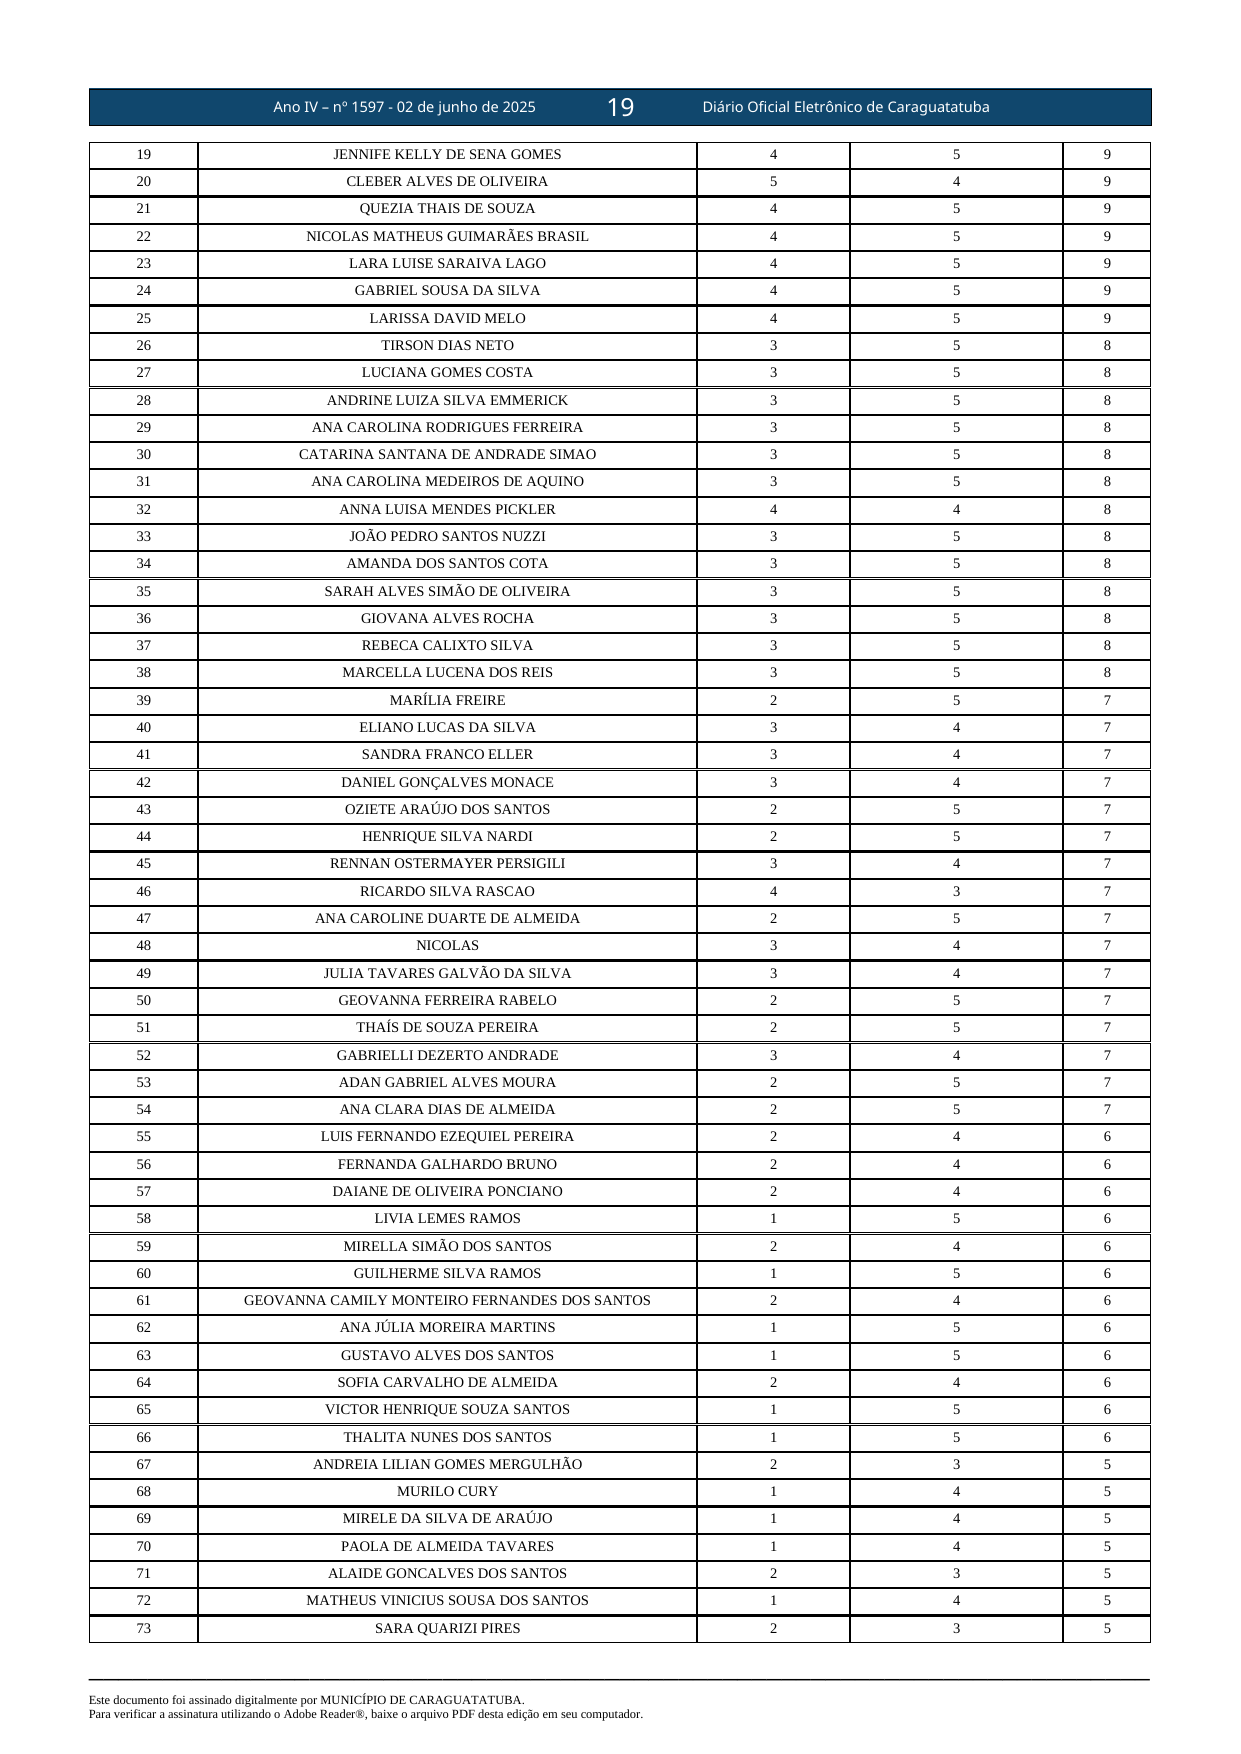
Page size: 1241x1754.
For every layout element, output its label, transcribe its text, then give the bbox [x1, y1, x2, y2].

table_cell 72 [90, 1589, 197, 1614]
table_cell 4 [698, 880, 849, 905]
table_cell VICTOR HENRIQUE SOUZA SANTOS [199, 1398, 696, 1423]
table_cell 1 [698, 1344, 849, 1369]
table_cell OZIETE ARAÚJO DOS SANTOS [199, 798, 696, 823]
table_cell 1 [698, 1316, 849, 1342]
table_cell 41 [90, 743, 197, 768]
table_cell 4 [851, 1289, 1062, 1314]
table_cell 1 [698, 1535, 849, 1560]
table_cell 4 [698, 252, 849, 277]
table_cell SARAH ALVES SIMÃO DE OLIVEIRA [199, 580, 696, 605]
table_cell CLEBER ALVES DE OLIVEIRA [199, 170, 696, 195]
table_cell 7 [1064, 825, 1150, 850]
table_cell 23 [90, 252, 197, 277]
table_cell THALITA NUNES DOS SANTOS [199, 1426, 696, 1451]
table_cell 5 [851, 307, 1062, 332]
table_cell 39 [90, 689, 197, 714]
table_cell ANA CAROLINE DUARTE DE ALMEIDA [199, 907, 696, 932]
table_cell 45 [90, 853, 197, 878]
table_cell JENNIFE KELLY DE SENA GOMES [199, 143, 696, 168]
table_cell 36 [90, 607, 197, 632]
table_cell 6 [1064, 1289, 1150, 1314]
table_cell 2 [698, 1016, 849, 1041]
table_cell 47 [90, 907, 197, 932]
table_cell 5 [851, 198, 1062, 223]
table_cell 2 [698, 1371, 849, 1396]
table_cell 5 [851, 1316, 1062, 1342]
table_cell 2 [698, 1125, 849, 1151]
table_cell 57 [90, 1180, 197, 1205]
table_cell 68 [90, 1480, 197, 1505]
table_cell 5 [851, 607, 1062, 632]
table_cell 52 [90, 1044, 197, 1069]
table_cell 3 [851, 1453, 1062, 1478]
table_cell 7 [1064, 907, 1150, 932]
table_cell 4 [851, 743, 1062, 768]
table_cell 2 [698, 1562, 849, 1587]
table_cell 5 [698, 170, 849, 195]
table_cell 5 [851, 1207, 1062, 1232]
table_cell 5 [851, 907, 1062, 932]
table_cell ANA CAROLINA MEDEIROS DE AQUINO [199, 470, 696, 496]
table_cell 24 [90, 279, 197, 304]
table_cell 4 [698, 143, 849, 168]
table_cell 8 [1064, 443, 1150, 468]
table_cell 49 [90, 962, 197, 987]
table_cell 1 [698, 1508, 849, 1533]
table_cell 9 [1064, 307, 1150, 332]
table_cell 55 [90, 1125, 197, 1151]
table_cell 70 [90, 1535, 197, 1560]
table_cell 5 [851, 470, 1062, 496]
table_cell 4 [851, 1508, 1062, 1533]
table_cell 5 [1064, 1562, 1150, 1587]
table_cell MATHEUS VINICIUS SOUSA DOS SANTOS [199, 1589, 696, 1614]
table_cell 7 [1064, 743, 1150, 768]
table_cell 4 [851, 1235, 1062, 1260]
table_cell 9 [1064, 252, 1150, 277]
table_cell 44 [90, 825, 197, 850]
table_cell 5 [851, 1098, 1062, 1123]
table_cell 1 [698, 1262, 849, 1287]
table_cell 5 [851, 552, 1062, 577]
table_cell GUSTAVO ALVES DOS SANTOS [199, 1344, 696, 1369]
table_cell 37 [90, 634, 197, 659]
table_cell 53 [90, 1071, 197, 1096]
table_cell 40 [90, 716, 197, 741]
table_cell ANA JÚLIA MOREIRA MARTINS [199, 1316, 696, 1342]
table_cell GABRIEL SOUSA DA SILVA [199, 279, 696, 304]
table_cell 30 [90, 443, 197, 468]
table_cell 4 [851, 771, 1062, 796]
table_cell 1 [698, 1480, 849, 1505]
table_cell 8 [1064, 607, 1150, 632]
table_cell 1 [698, 1589, 849, 1614]
table_cell JOÃO PEDRO SANTOS NUZZI [199, 525, 696, 550]
table_cell 2 [698, 798, 849, 823]
table_cell 2 [698, 989, 849, 1014]
table_cell 2 [698, 1153, 849, 1178]
table_cell 4 [851, 716, 1062, 741]
table_cell 2 [698, 1289, 849, 1314]
table_cell 21 [90, 198, 197, 223]
table_cell 2 [698, 1453, 849, 1478]
table_cell 58 [90, 1207, 197, 1232]
table_cell 5 [851, 1344, 1062, 1369]
table_cell 3 [698, 743, 849, 768]
table_cell 2 [698, 907, 849, 932]
table_cell 7 [1064, 880, 1150, 905]
table_cell 3 [698, 716, 849, 741]
table_cell 31 [90, 470, 197, 496]
table_cell 7 [1064, 1044, 1150, 1069]
table_cell GEOVANNA FERREIRA RABELO [199, 989, 696, 1014]
table_cell 5 [851, 443, 1062, 468]
table_cell 3 [698, 1044, 849, 1069]
table_cell 4 [698, 198, 849, 223]
table_cell 8 [1064, 361, 1150, 386]
table_cell 6 [1064, 1207, 1150, 1232]
table_cell 5 [851, 798, 1062, 823]
table_cell PAOLA DE ALMEIDA TAVARES [199, 1535, 696, 1560]
table_cell 7 [1064, 1071, 1150, 1096]
table_cell 8 [1064, 661, 1150, 687]
table_cell GUILHERME SILVA RAMOS [199, 1262, 696, 1287]
table_cell 6 [1064, 1426, 1150, 1451]
table_cell 4 [698, 307, 849, 332]
table_cell NICOLAS MATHEUS GUIMARÃES BRASIL [199, 225, 696, 250]
table_cell 28 [90, 389, 197, 414]
table_cell 5 [851, 1071, 1062, 1096]
table_cell 4 [851, 853, 1062, 878]
table_cell 8 [1064, 580, 1150, 605]
table_cell 5 [1064, 1617, 1150, 1642]
table_cell 5 [851, 361, 1062, 386]
table_cell 61 [90, 1289, 197, 1314]
table_cell 7 [1064, 1098, 1150, 1123]
table_cell 9 [1064, 170, 1150, 195]
table_cell MARCELLA LUCENA DOS REIS [199, 661, 696, 687]
table_cell 2 [698, 1098, 849, 1123]
table_cell 3 [698, 443, 849, 468]
table_cell 7 [1064, 716, 1150, 741]
table_cell ELIANO LUCAS DA SILVA [199, 716, 696, 741]
table_cell THAÍS DE SOUZA PEREIRA [199, 1016, 696, 1041]
table_cell 5 [851, 279, 1062, 304]
table_cell REBECA CALIXTO SILVA [199, 634, 696, 659]
table_cell 5 [851, 143, 1062, 168]
table_cell ANNA LUISA MENDES PICKLER [199, 498, 696, 523]
table_cell 5 [851, 1426, 1062, 1451]
table_cell 5 [851, 225, 1062, 250]
table_cell 4 [851, 1480, 1062, 1505]
table_cell 5 [851, 1398, 1062, 1423]
table_cell 3 [698, 416, 849, 441]
table_cell 3 [851, 880, 1062, 905]
table_cell MARÍLIA FREIRE [199, 689, 696, 714]
table_cell LIVIA LEMES RAMOS [199, 1207, 696, 1232]
table_cell 3 [698, 552, 849, 577]
table_cell LUCIANA GOMES COSTA [199, 361, 696, 386]
table_cell 5 [851, 416, 1062, 441]
table_cell 56 [90, 1153, 197, 1178]
table_cell 6 [1064, 1262, 1150, 1287]
table_cell 5 [1064, 1589, 1150, 1614]
table_cell 5 [851, 1016, 1062, 1041]
table_cell 8 [1064, 525, 1150, 550]
table_cell 7 [1064, 934, 1150, 959]
table_cell 3 [698, 661, 849, 687]
table_cell 5 [851, 334, 1062, 359]
table_cell GIOVANA ALVES ROCHA [199, 607, 696, 632]
table_cell 3 [698, 334, 849, 359]
table_cell ADAN GABRIEL ALVES MOURA [199, 1071, 696, 1096]
table_cell 19 [90, 143, 197, 168]
table_cell 7 [1064, 798, 1150, 823]
table_cell 3 [698, 607, 849, 632]
table_cell 8 [1064, 389, 1150, 414]
table_cell 1 [698, 1207, 849, 1232]
table_cell 3 [698, 634, 849, 659]
table_cell 4 [851, 1535, 1062, 1560]
table_cell 50 [90, 989, 197, 1014]
table_cell HENRIQUE SILVA NARDI [199, 825, 696, 850]
table_cell 5 [851, 389, 1062, 414]
table_cell 3 [698, 389, 849, 414]
table_cell 67 [90, 1453, 197, 1478]
table_cell 26 [90, 334, 197, 359]
table_cell 9 [1064, 143, 1150, 168]
table_cell 2 [698, 1617, 849, 1642]
table_cell 2 [698, 689, 849, 714]
table_cell 5 [1064, 1508, 1150, 1533]
table_cell 4 [698, 279, 849, 304]
table_cell 5 [851, 989, 1062, 1014]
table_cell 4 [851, 1180, 1062, 1205]
table_cell 3 [698, 525, 849, 550]
table_cell 27 [90, 361, 197, 386]
table_cell 2 [698, 1180, 849, 1205]
table_cell 69 [90, 1508, 197, 1533]
table_cell 33 [90, 525, 197, 550]
table_cell 5 [1064, 1453, 1150, 1478]
table_cell 7 [1064, 689, 1150, 714]
table_cell 6 [1064, 1180, 1150, 1205]
table_cell 2 [698, 1235, 849, 1260]
table_cell 5 [851, 525, 1062, 550]
table_cell 48 [90, 934, 197, 959]
table_cell 3 [698, 934, 849, 959]
table_cell AMANDA DOS SANTOS COTA [199, 552, 696, 577]
table_cell 9 [1064, 198, 1150, 223]
table_cell 9 [1064, 279, 1150, 304]
table_cell ANDREIA LILIAN GOMES MERGULHÃO [199, 1453, 696, 1478]
table_cell 4 [851, 1589, 1062, 1614]
table_cell 35 [90, 580, 197, 605]
table_cell 6 [1064, 1153, 1150, 1178]
table_cell GABRIELLI DEZERTO ANDRADE [199, 1044, 696, 1069]
table_cell 4 [851, 170, 1062, 195]
table_cell 8 [1064, 498, 1150, 523]
table_cell GEOVANNA CAMILY MONTEIRO FERNANDES DOS SANTOS [199, 1289, 696, 1314]
table_cell 66 [90, 1426, 197, 1451]
table_cell 4 [851, 934, 1062, 959]
table_cell 7 [1064, 989, 1150, 1014]
table_cell QUEZIA THAIS DE SOUZA [199, 198, 696, 223]
table_cell MIRELE DA SILVA DE ARAÚJO [199, 1508, 696, 1533]
table_cell DANIEL GONÇALVES MONACE [199, 771, 696, 796]
table_cell LARISSA DAVID MELO [199, 307, 696, 332]
table_cell 5 [851, 689, 1062, 714]
table_cell 5 [851, 825, 1062, 850]
table_cell 54 [90, 1098, 197, 1123]
table_cell 5 [1064, 1480, 1150, 1505]
table_cell 46 [90, 880, 197, 905]
table_cell 4 [851, 1371, 1062, 1396]
table_cell 42 [90, 771, 197, 796]
table_cell 7 [1064, 853, 1150, 878]
table_cell 38 [90, 661, 197, 687]
table_cell 3 [698, 771, 849, 796]
table_cell MURILO CURY [199, 1480, 696, 1505]
table_cell 4 [851, 1044, 1062, 1069]
table_cell 3 [698, 470, 849, 496]
table_cell 9 [1064, 225, 1150, 250]
table_cell 2 [698, 825, 849, 850]
table_cell 7 [1064, 1016, 1150, 1041]
table_cell 6 [1064, 1398, 1150, 1423]
table_cell 64 [90, 1371, 197, 1396]
table_cell 25 [90, 307, 197, 332]
table_cell 65 [90, 1398, 197, 1423]
table_cell 5 [851, 580, 1062, 605]
table_cell 3 [851, 1617, 1062, 1642]
table_cell 6 [1064, 1371, 1150, 1396]
table_cell 71 [90, 1562, 197, 1587]
table_cell 4 [851, 962, 1062, 987]
table_cell MIRELLA SIMÃO DOS SANTOS [199, 1235, 696, 1260]
table_cell ANDRINE LUIZA SILVA EMMERICK [199, 389, 696, 414]
table_cell 4 [851, 1153, 1062, 1178]
table_cell 4 [851, 498, 1062, 523]
table_cell 4 [698, 498, 849, 523]
table_cell 63 [90, 1344, 197, 1369]
table_cell 8 [1064, 634, 1150, 659]
table_cell ANA CLARA DIAS DE ALMEIDA [199, 1098, 696, 1123]
table_cell 5 [851, 661, 1062, 687]
table_cell ANA CAROLINA RODRIGUES FERREIRA [199, 416, 696, 441]
table_cell 1 [698, 1398, 849, 1423]
table_cell 34 [90, 552, 197, 577]
table_cell NICOLAS [199, 934, 696, 959]
table_cell SOFIA CARVALHO DE ALMEIDA [199, 1371, 696, 1396]
table_cell 73 [90, 1617, 197, 1642]
table_cell 3 [851, 1562, 1062, 1587]
table_cell 8 [1064, 416, 1150, 441]
table_cell 5 [851, 634, 1062, 659]
table_cell 3 [698, 962, 849, 987]
table_cell LARA LUISE SARAIVA LAGO [199, 252, 696, 277]
table_cell 5 [851, 252, 1062, 277]
table_cell 7 [1064, 771, 1150, 796]
table_cell LUIS FERNANDO EZEQUIEL PEREIRA [199, 1125, 696, 1151]
table_cell 3 [698, 580, 849, 605]
table_cell FERNANDA GALHARDO BRUNO [199, 1153, 696, 1178]
table_cell 3 [698, 361, 849, 386]
table_cell RENNAN OSTERMAYER PERSIGILI [199, 853, 696, 878]
table_cell ALAIDE GONCALVES DOS SANTOS [199, 1562, 696, 1587]
table_cell 51 [90, 1016, 197, 1041]
table_cell 5 [851, 1262, 1062, 1287]
table_cell DAIANE DE OLIVEIRA PONCIANO [199, 1180, 696, 1205]
table_cell 6 [1064, 1316, 1150, 1342]
table_cell 62 [90, 1316, 197, 1342]
table_cell 4 [851, 1125, 1062, 1151]
table_cell 3 [698, 853, 849, 878]
table_cell 20 [90, 170, 197, 195]
table_cell 7 [1064, 962, 1150, 987]
table_cell CATARINA SANTANA DE ANDRADE SIMAO [199, 443, 696, 468]
table_cell 43 [90, 798, 197, 823]
table_cell 8 [1064, 334, 1150, 359]
table_cell 5 [1064, 1535, 1150, 1560]
table_cell 1 [698, 1426, 849, 1451]
table_cell SARA QUARIZI PIRES [199, 1617, 696, 1642]
table_cell RICARDO SILVA RASCAO [199, 880, 696, 905]
table_cell SANDRA FRANCO ELLER [199, 743, 696, 768]
table_cell TIRSON DIAS NETO [199, 334, 696, 359]
table_cell 22 [90, 225, 197, 250]
table_cell 6 [1064, 1344, 1150, 1369]
table_cell 8 [1064, 552, 1150, 577]
table_cell JULIA TAVARES GALVÃO DA SILVA [199, 962, 696, 987]
table_cell 59 [90, 1235, 197, 1260]
table_cell 2 [698, 1071, 849, 1096]
table_cell 8 [1064, 470, 1150, 496]
table_cell 60 [90, 1262, 197, 1287]
table_cell 6 [1064, 1125, 1150, 1151]
table_cell 32 [90, 498, 197, 523]
table_cell 6 [1064, 1235, 1150, 1260]
table_cell 29 [90, 416, 197, 441]
table_cell 4 [698, 225, 849, 250]
